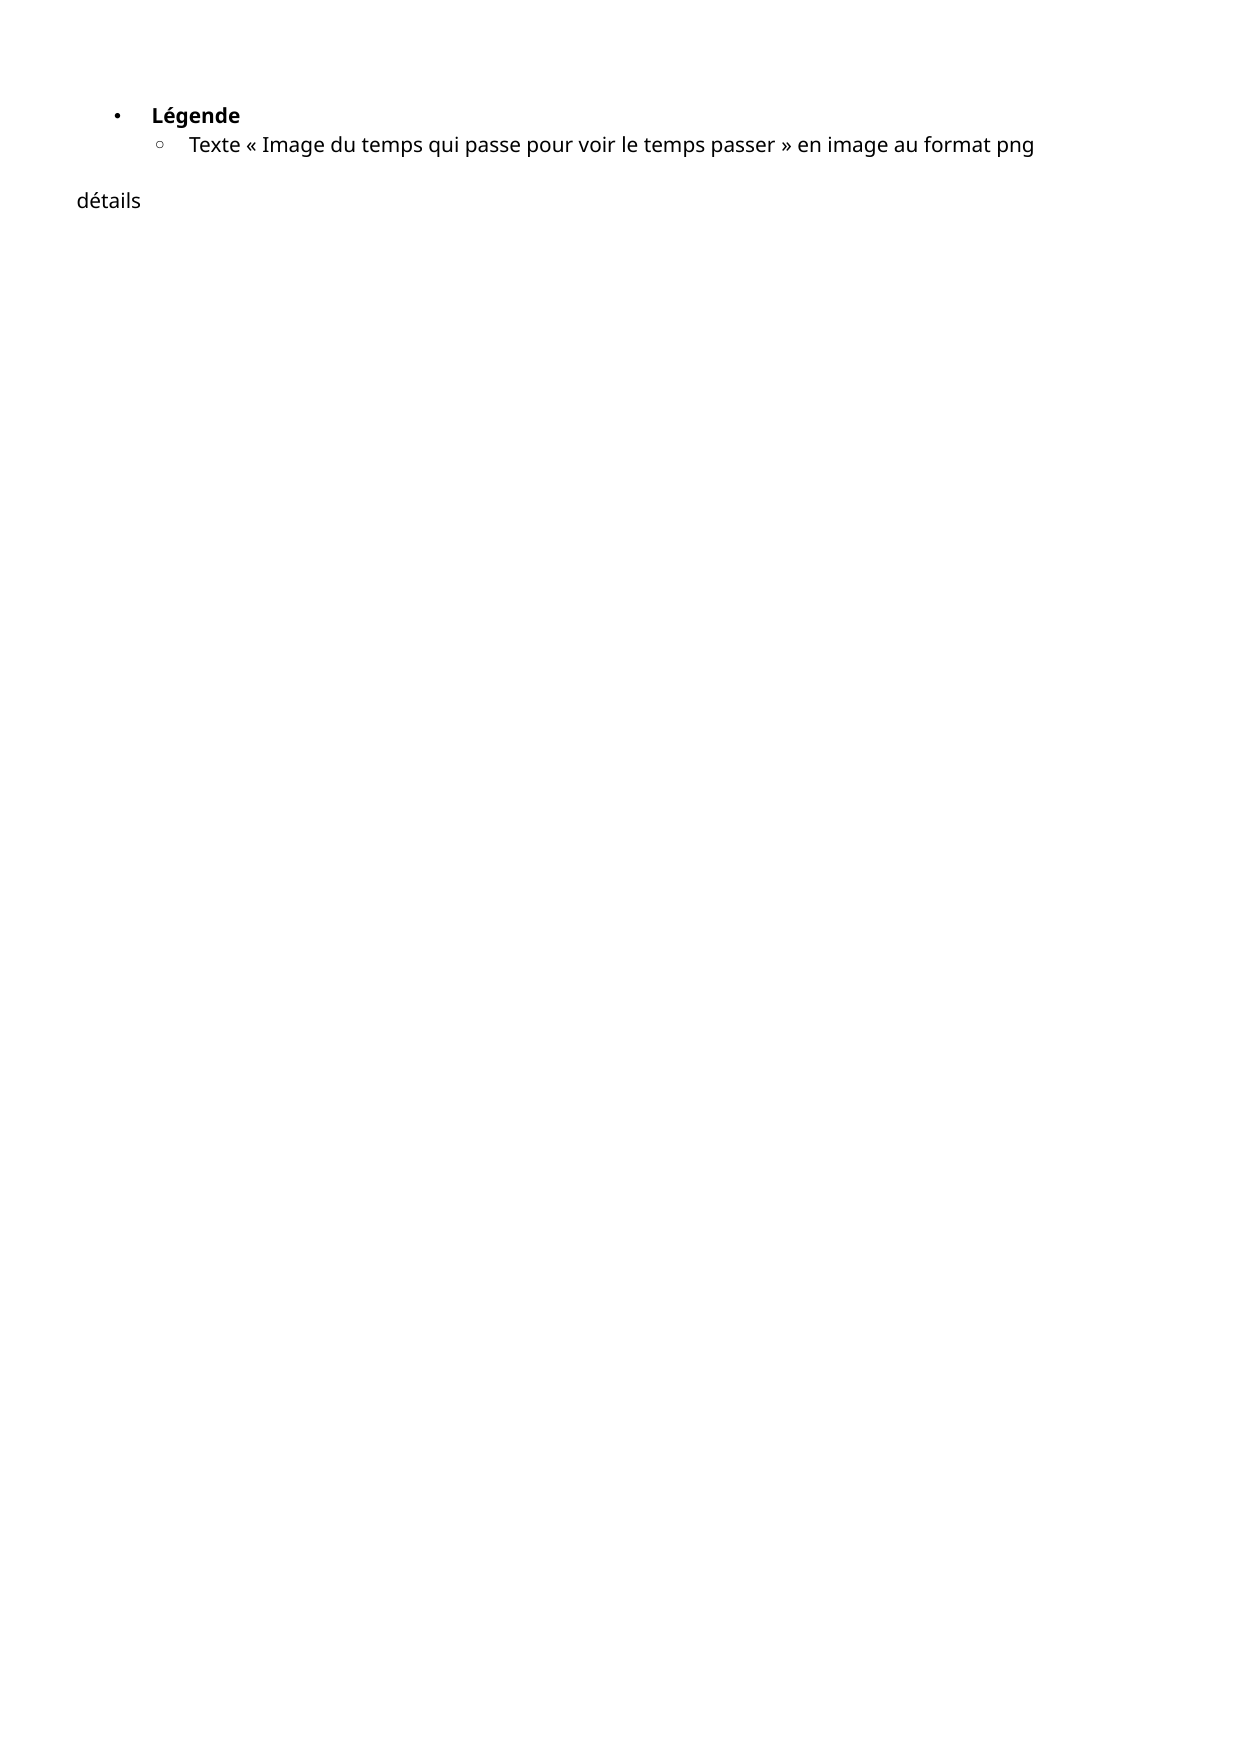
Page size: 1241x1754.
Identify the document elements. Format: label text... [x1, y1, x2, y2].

text détails [76, 187, 1146, 215]
list Texte « Image du temps qui passe pour voir le temps passer » en image au format png [151, 130, 1146, 158]
list Légende [114, 101, 1146, 130]
